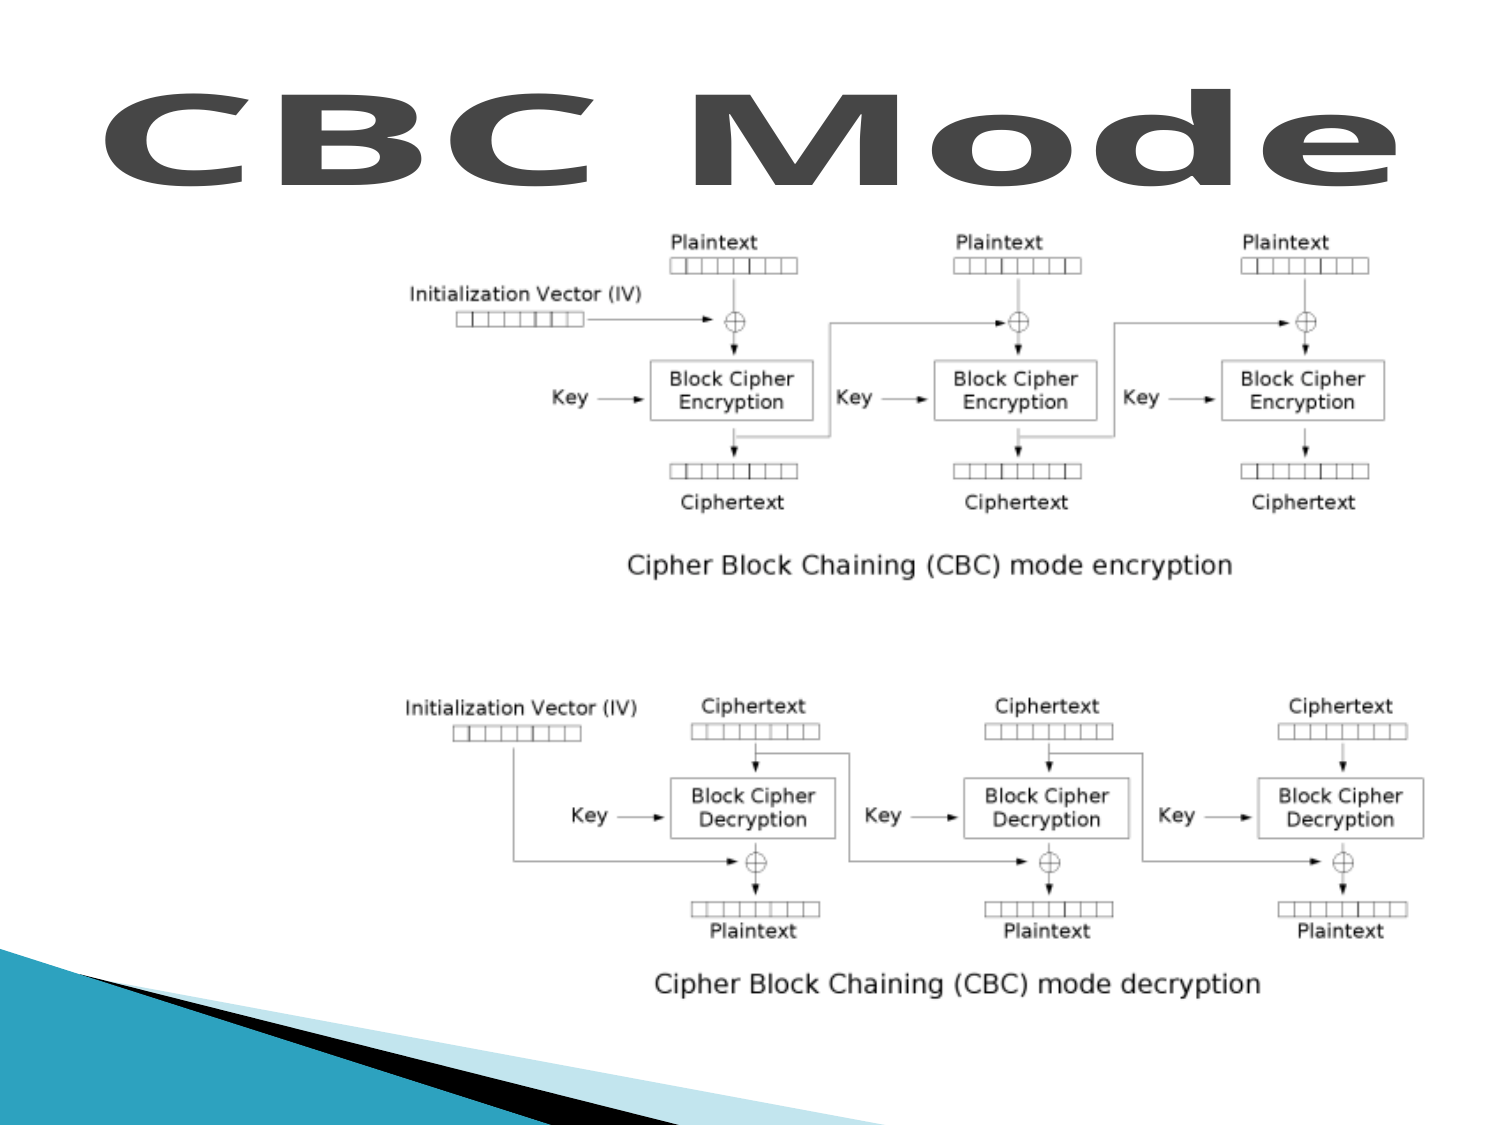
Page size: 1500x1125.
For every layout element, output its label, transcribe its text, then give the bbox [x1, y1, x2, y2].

title CBC Mode [75, 42, 1426, 231]
picture [391, 192, 1449, 621]
picture [393, 629, 1453, 1022]
